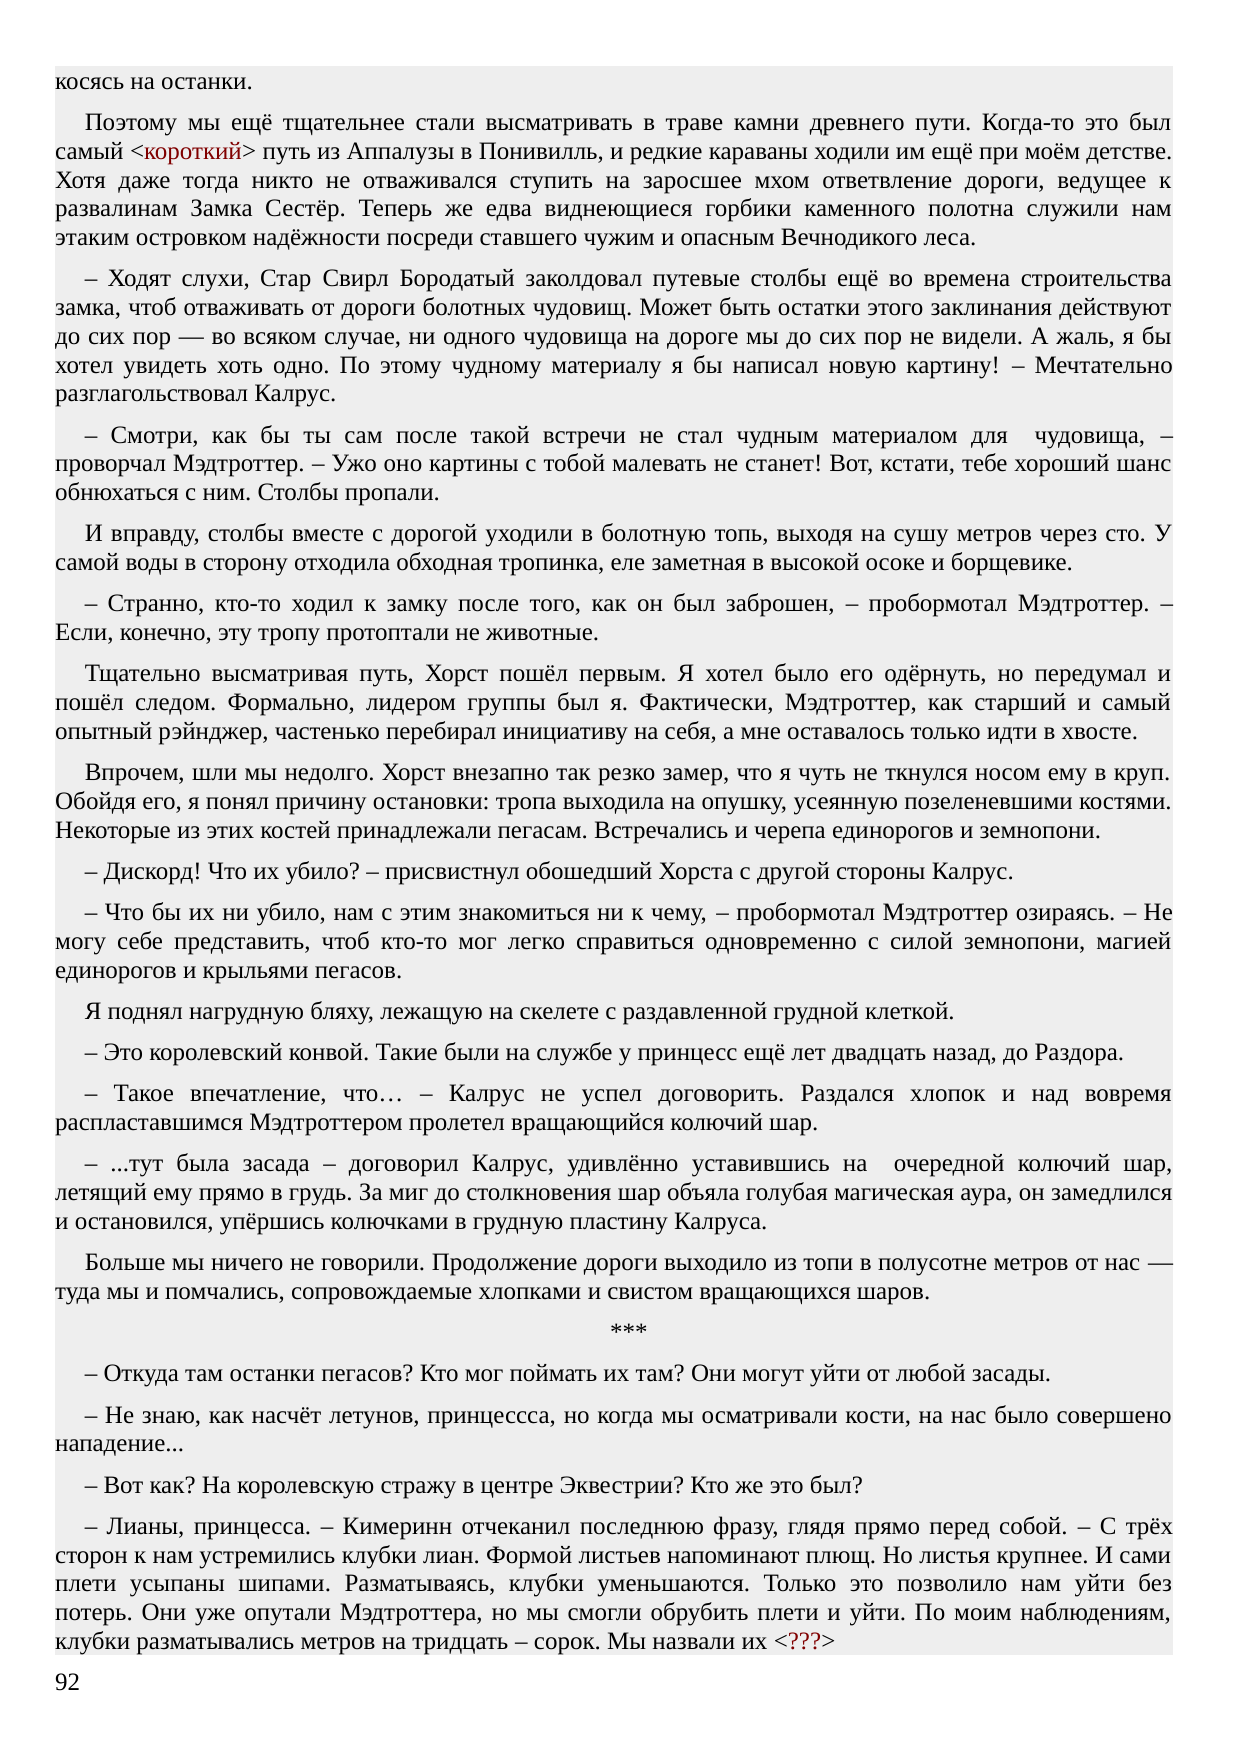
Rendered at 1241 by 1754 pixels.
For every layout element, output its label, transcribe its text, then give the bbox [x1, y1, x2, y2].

text Больше мы ничего не говорили. Продолжение дороги выходило из топи в полусотне метров от нас — туда мы и помчались, сопровождаемые хлопками и свистом вращающихся шаров. [55, 1247, 1173, 1305]
text – Вот как? На королевскую стражу в центре Эквестрии? Кто же это был? [55, 1470, 1173, 1498]
text – Такое впечатление, что… – Калрус не успел договорить. Раздался хлопок и над вовремя распластавшимся Мэдтроттером пролетел вращающийся колючий шар. [55, 1078, 1173, 1136]
text Тщательно высматривая путь, Хорст пошёл первым. Я хотел было его одёрнуть, но передумал и пошёл следом. Формально, лидером группы был я. Фактически, Мэдтроттер, как старший и самый опытный рэйнджер, частенько перебирал инициативу на себя, а мне оставалось только идти в хвосте. [55, 658, 1173, 745]
text И вправду, столбы вместе с дорогой уходили в болотную топь, выходя на сушу метров через сто. У самой воды в сторону отходила обходная тропинка, еле заметная в высокой осоке и борщевике. [55, 518, 1173, 576]
text косясь на останки. [55, 66, 1173, 95]
text – Смотри, как бы ты сам после такой встречи не стал чудным материалом для чудовища, – проворчал Мэдтроттер. – Ужо оно картины с тобой малевать не станет! Вот, кстати, тебе хороший шанс обнюхаться с ним. Столбы пропали. [55, 420, 1173, 506]
text – Дискорд! Что их убило? – присвистнул обошедший Хорста с другой стороны Калрус. [55, 856, 1173, 885]
text – Что бы их ни убило, нам с этим знакомиться ни к чему, – пробормотал Мэдтроттер озираясь. – Не могу себе представить, чтоб кто-то мог легко справиться одновременно с силой земнопони, магией единорогов и крыльями пегасов. [55, 897, 1173, 983]
text – Не знаю, как насчёт летунов, принцессса, но когда мы осматривали кости, на нас было совершено нападение... [55, 1400, 1173, 1457]
text – Это королевский конвой. Такие были на службе у принцесс ещё лет двадцать назад, до Раздора. [55, 1037, 1173, 1066]
text – Лианы, принцесса. – Кимеринн отчеканил последнюю фразу, глядя прямо перед собой. – С трёх сторон к нам устремились клубки лиан. Формой листьев напоминают плющ. Но листья крупнее. И сами плети усыпаны шипами. Разматываясь, клубки уменьшаются. Только это позволило нам уйти без потерь. Они уже опутали Мэдтроттера, но мы смогли обрубить плети и уйти. По моим наблюдениям, клубки разматывались метров на тридцать – сорок. Мы назвали их <???> [55, 1511, 1173, 1655]
text – Ходят слухи, Стар Cвирл Бородатый заколдовал путевые столбы ещё во времена строительства замка, чтоб отваживать от дороги болотных чудовищ. Может быть остатки этого заклинания действуют до сих пор — во всяком случае, ни одного чудовища на дороге мы до сих пор не видели. А жаль, я бы хотел увидеть хоть одно. По этому чудному материалу я бы написал новую картину! – Мечтательно разглагольствовал Калрус. [55, 263, 1173, 407]
text Поэтому мы ещё тщательнее стали высматривать в траве камни древнего пути. Когда-то это был самый <короткий> путь из Аппалузы в Понивилль, и редкие караваны ходили им ещё при моём детстве. Хотя даже тогда никто не отваживался ступить на заросшее мхом ответвление дороги, ведущее к развалинам Замка Сестёр. Теперь же едва виднеющиеся горбики каменного полотна служили нам этаким островком надёжности посреди ставшего чужим и опасным Вечнодикого леса. [55, 107, 1173, 251]
text – Странно, кто-то ходил к замку после того, как он был заброшен, – пробормотал Мэдтроттер. – Если, конечно, эту тропу протоптали не животные. [55, 588, 1173, 646]
text *** [55, 1317, 1173, 1346]
text Впрочем, шли мы недолго. Хорст внезапно так резко замер, что я чуть не ткнулся носом ему в круп. Обойдя его, я понял причину остановки: тропа выходила на опушку, усеянную позеленевшими костями. Некоторые из этих костей принадлежали пегасам. Встречались и черепа единорогов и земнопони. [55, 757, 1173, 843]
text – Откуда там останки пегасов? Кто мог поймать их там? Они могут уйти от любой засады. [55, 1358, 1173, 1387]
text Я поднял нагрудную бляху, лежащую на скелете с раздавленной грудной клеткой. [55, 996, 1173, 1025]
text – ...тут была засада – договорил Калрус, удивлённо уставившись на очередной колючий шар, летящий ему прямо в грудь. За миг до столкновения шар объяла голубая магическая аура, он замедлился и остановился, упёршись колючками в грудную пластину Калруса. [55, 1148, 1173, 1235]
